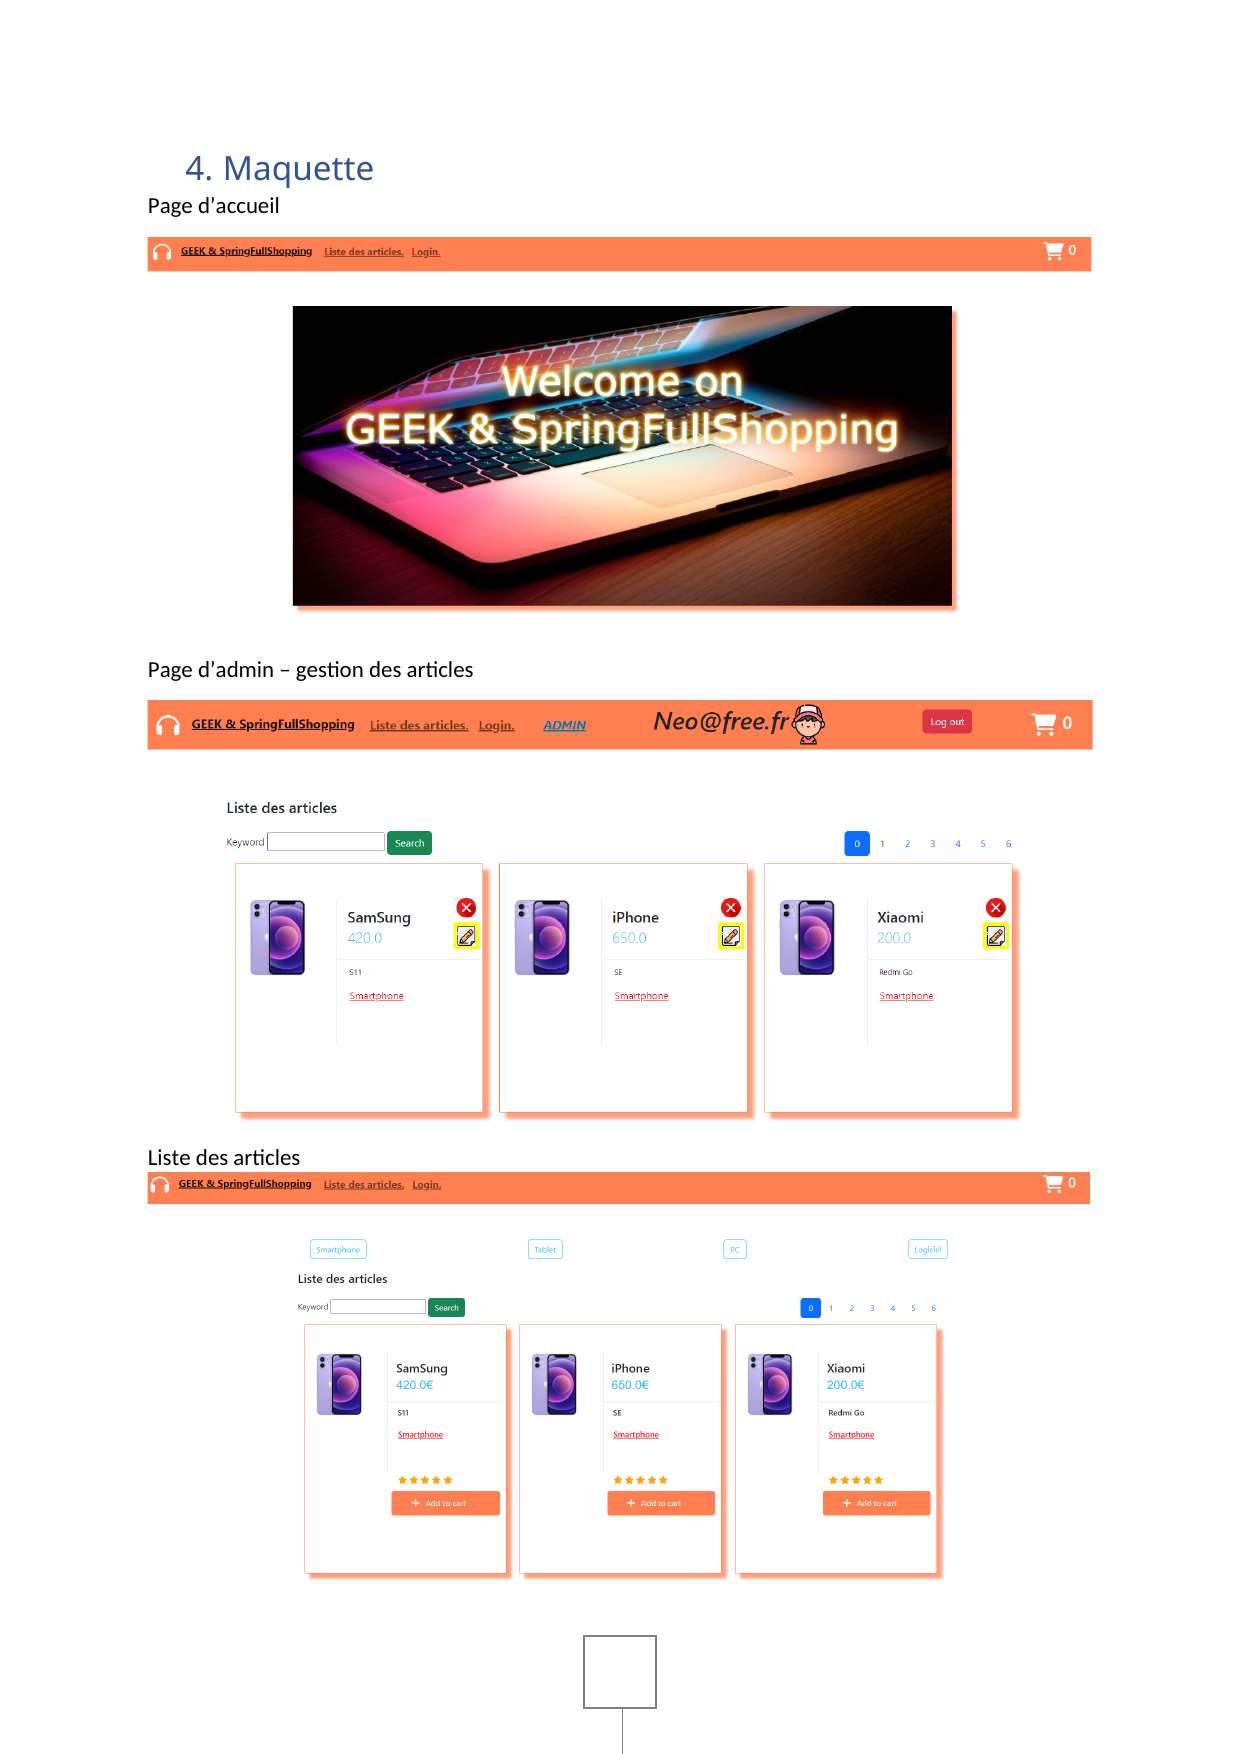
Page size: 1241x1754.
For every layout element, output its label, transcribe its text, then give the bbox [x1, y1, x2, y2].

list Maquette [185, 144, 1093, 190]
text Page d’admin – gestion des articles [148, 655, 1093, 683]
text Liste des articles [148, 1143, 1093, 1584]
text Page d’accueil [148, 192, 1093, 220]
